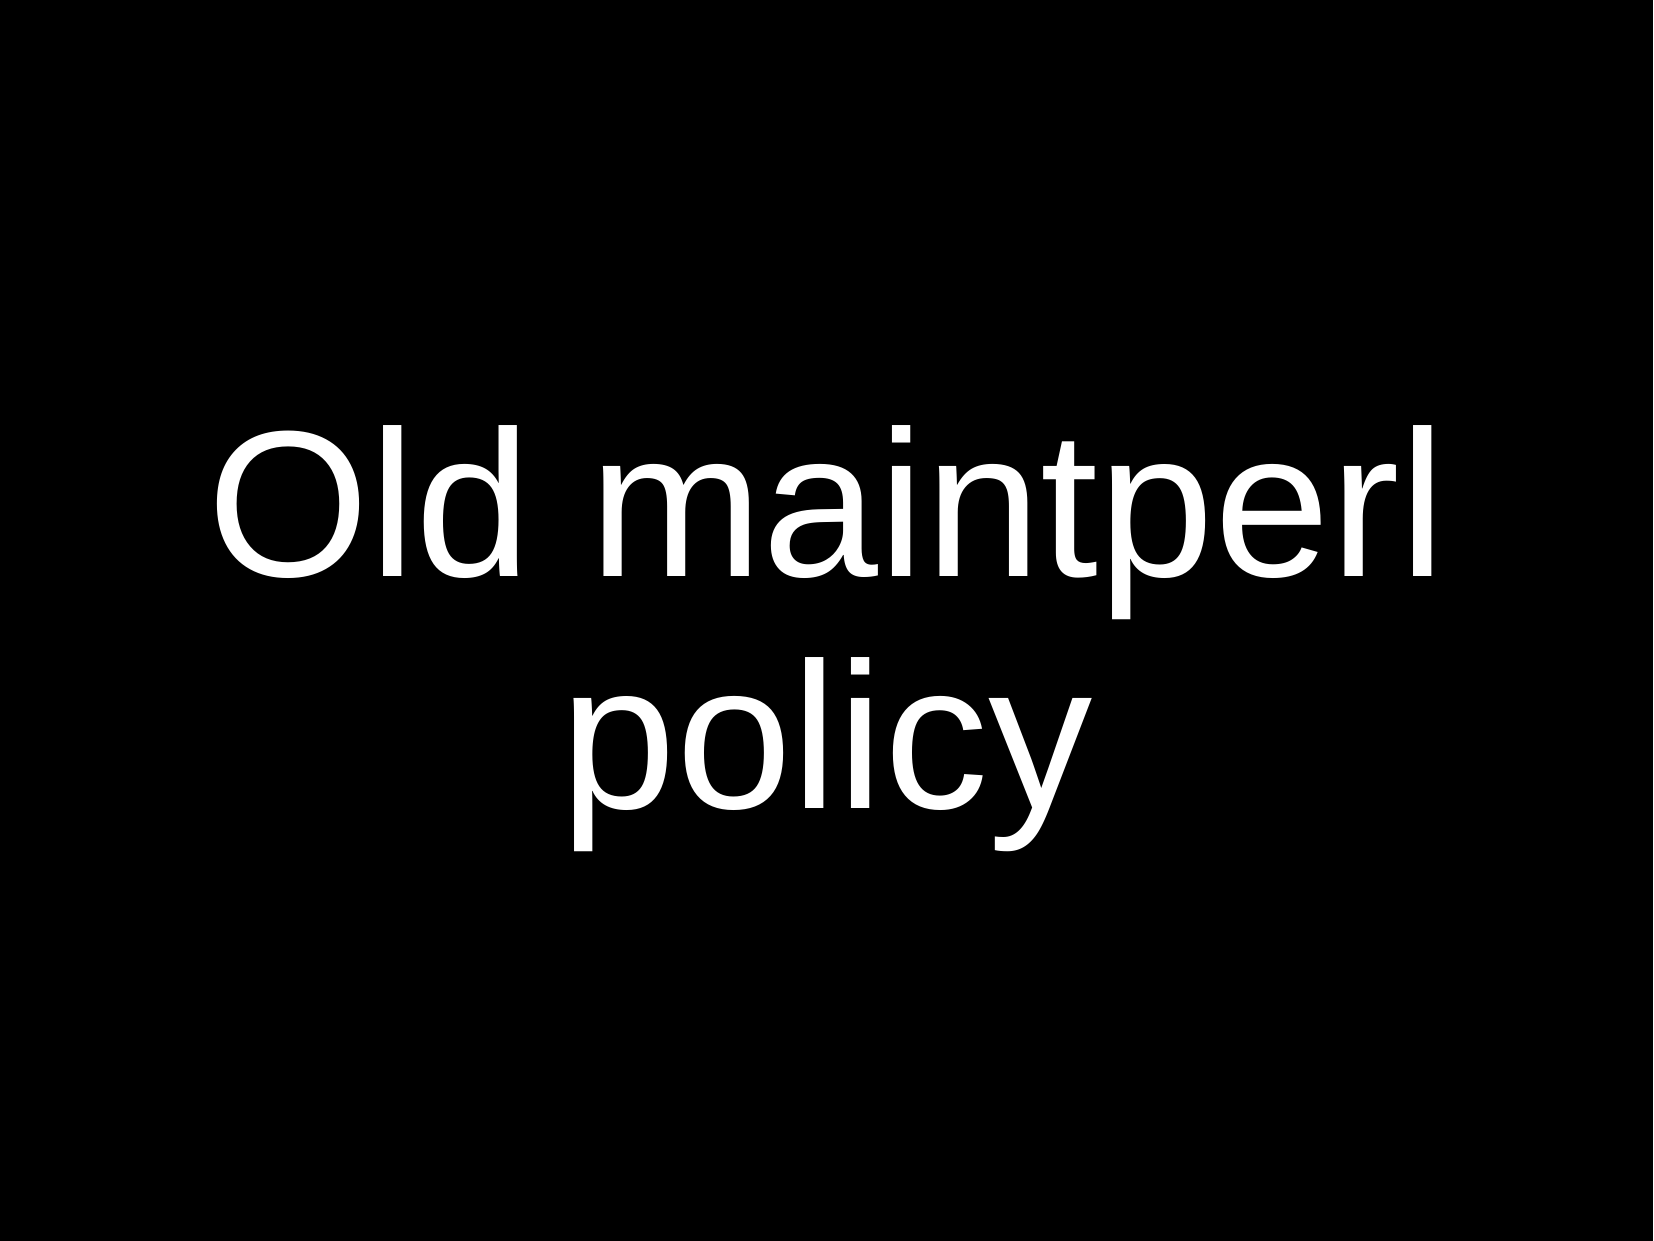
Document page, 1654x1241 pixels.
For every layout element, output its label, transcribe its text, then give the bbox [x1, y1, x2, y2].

title Old maintperl policy [82, 101, 1571, 1140]
